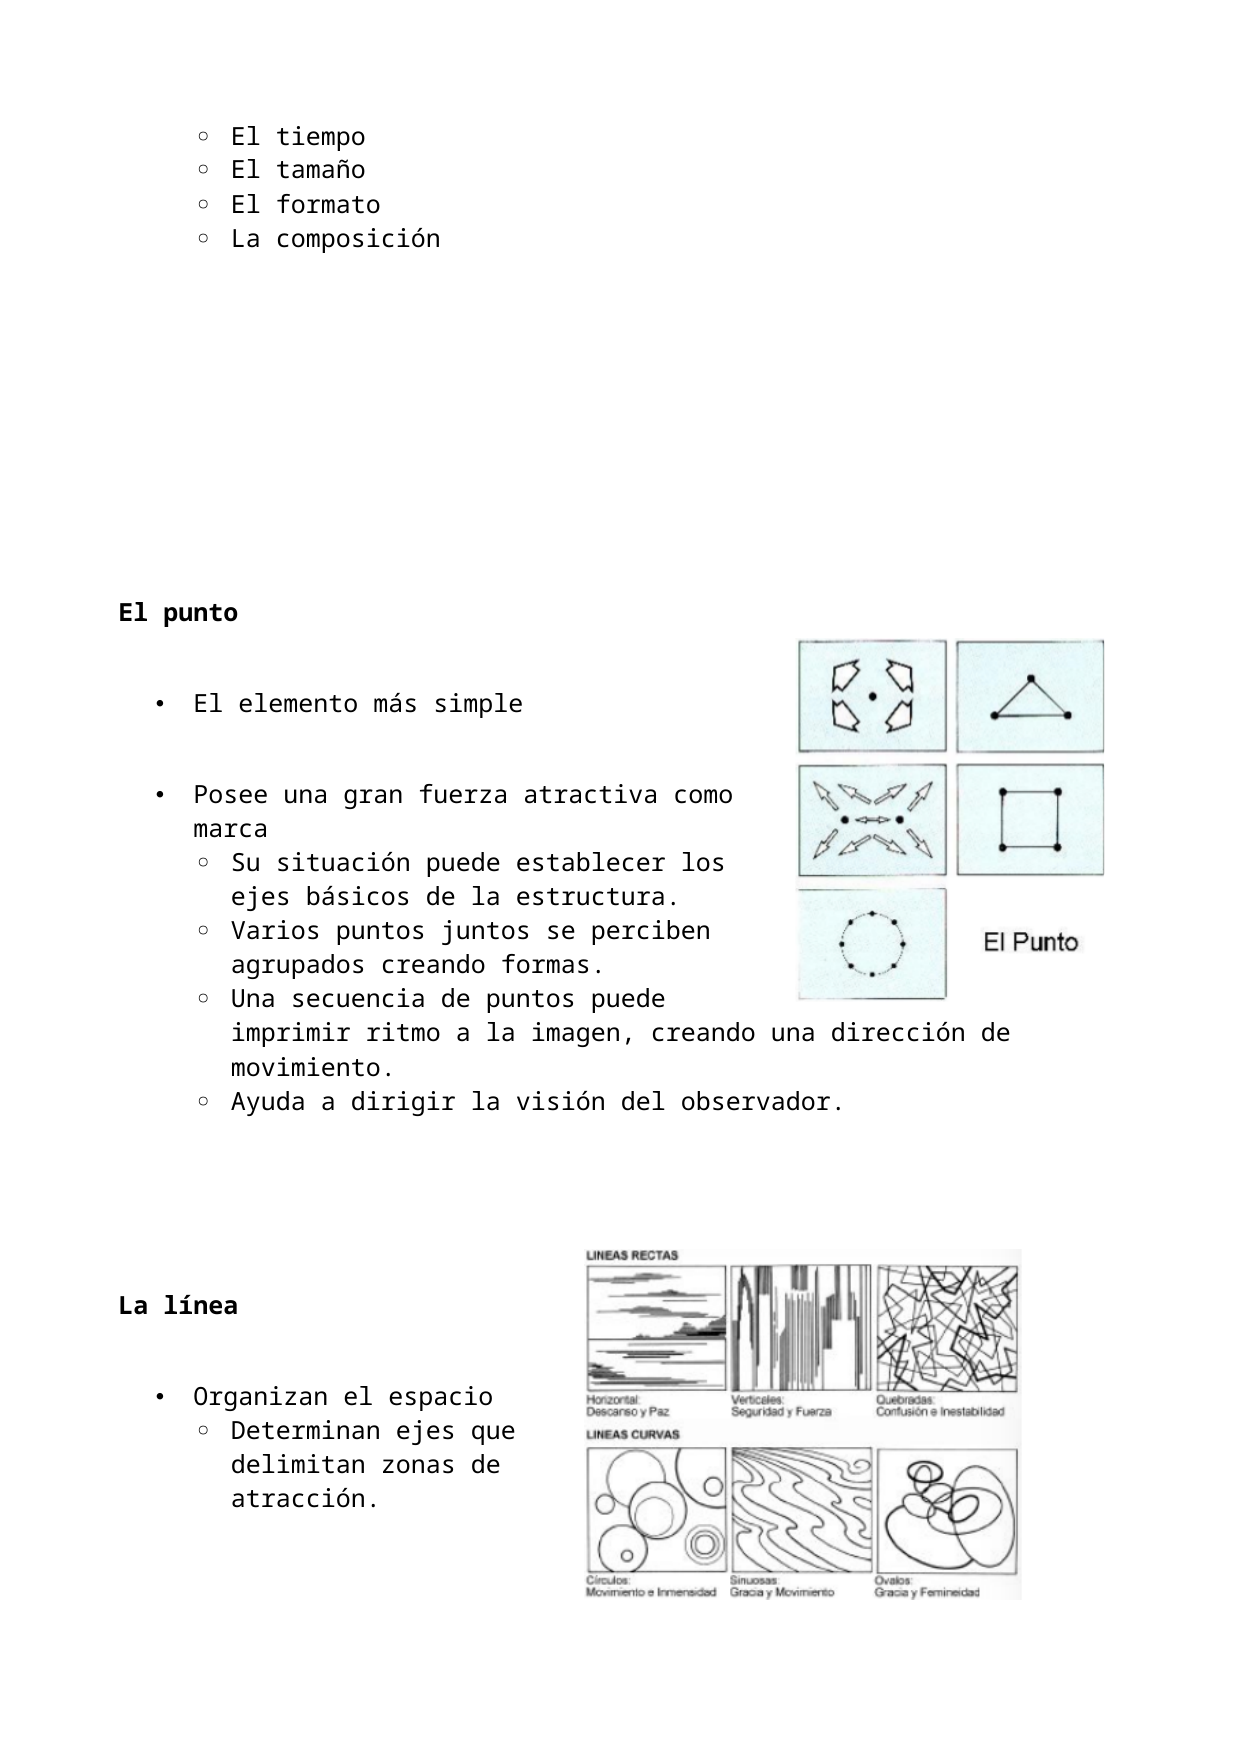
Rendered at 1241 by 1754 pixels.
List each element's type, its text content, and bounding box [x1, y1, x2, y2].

picture [584, 1249, 1022, 1600]
list El formato [193, 186, 1122, 220]
list Organizan el espacio [156, 1378, 584, 1412]
list El tamaño [193, 152, 1122, 186]
text El punto [118, 595, 1122, 629]
list Su situación puede establecer los ejes básicos de la estructura. [193, 845, 795, 913]
list [1105, 686, 1122, 720]
list [1022, 1412, 1122, 1515]
picture [795, 638, 1105, 1003]
list [1105, 777, 1122, 845]
list Determinan ejes que delimitan zonas de atracción. [193, 1412, 584, 1515]
list [1022, 1378, 1122, 1412]
list La composición [193, 220, 1122, 254]
list El elemento más simple [156, 686, 795, 720]
text La línea [118, 1288, 584, 1322]
list El tiempo [193, 118, 1122, 152]
list Una secuencia de puntos puede imprimir ritmo a la imagen, creando una dirección de movimiento. [193, 981, 1122, 1083]
list Ayuda a dirigir la visión del observador. [193, 1083, 1122, 1117]
list Posee una gran fuerza atractiva como marca [156, 777, 795, 845]
text [1022, 1288, 1122, 1322]
list Varios puntos juntos se perciben agrupados creando formas. [193, 913, 795, 981]
